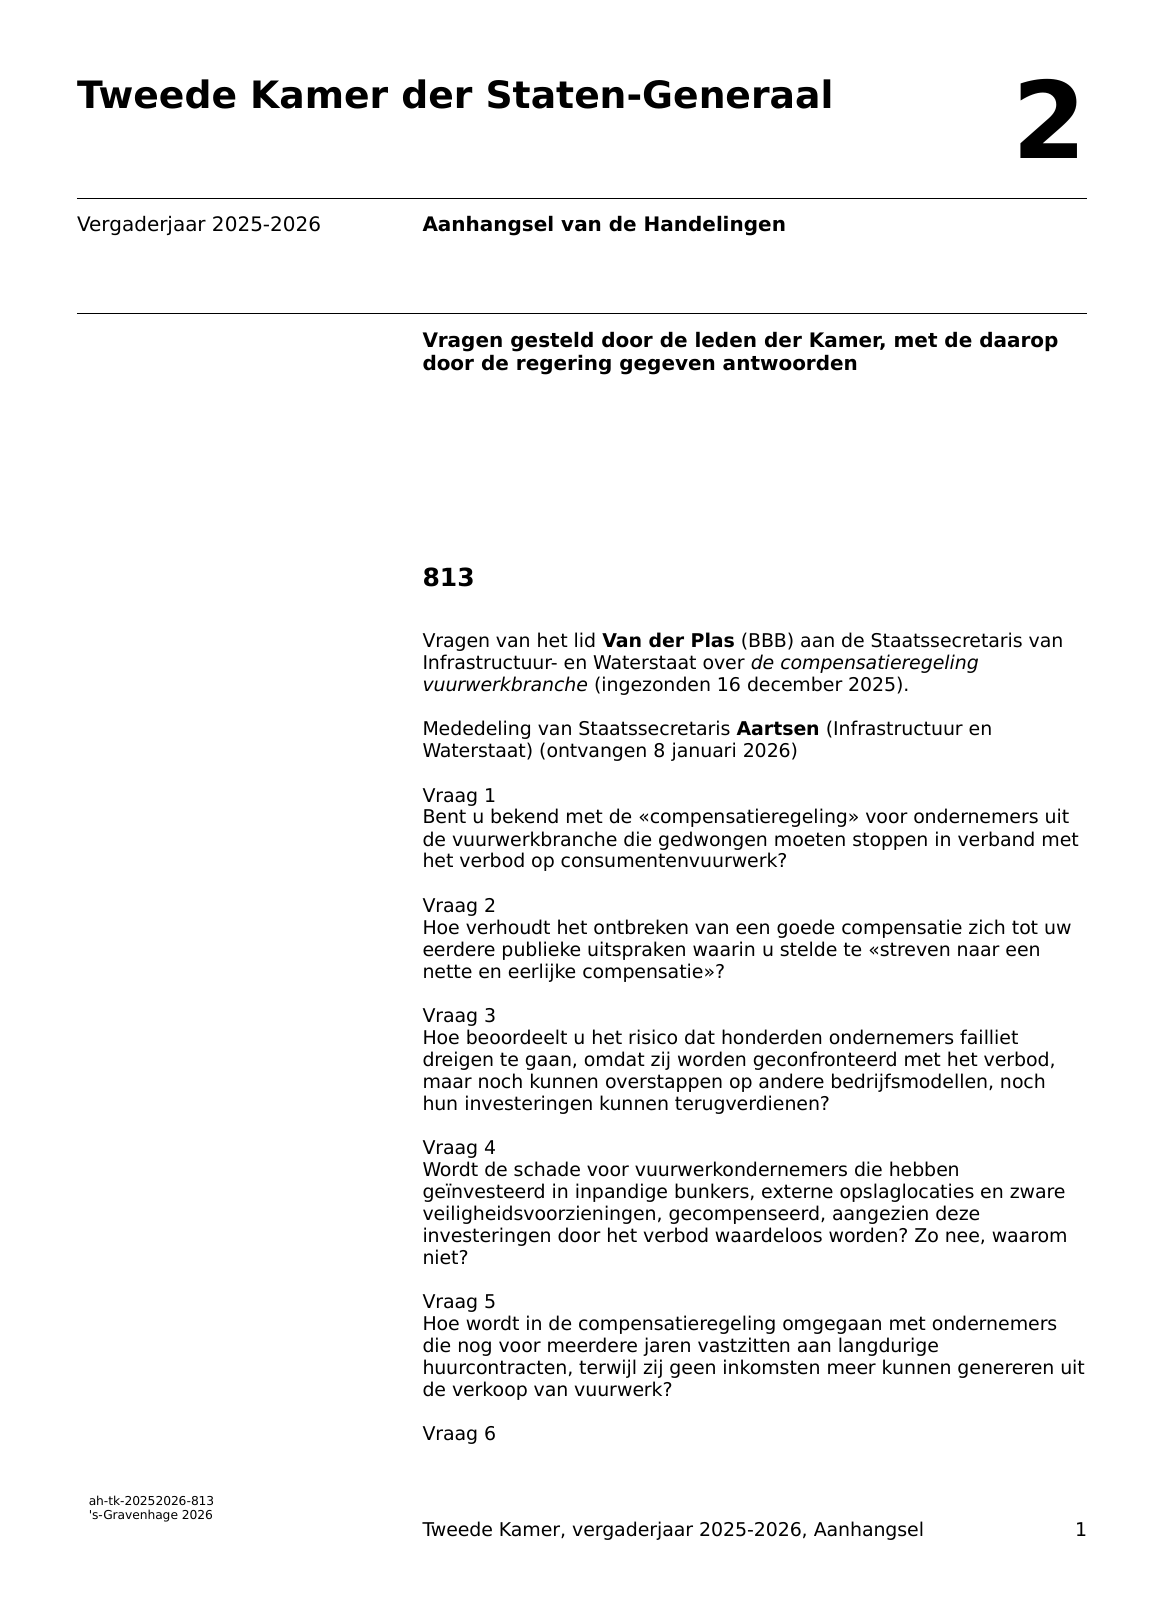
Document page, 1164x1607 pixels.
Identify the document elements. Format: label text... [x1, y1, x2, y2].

text 's-Gravenhage 2026 [88, 1508, 323, 1522]
text Mededeling van Staatssecretaris Aartsen (Infrastructuur en Waterstaat) (ontvangen 8 januari 2026) [422, 718, 1087, 762]
text Vraag 3 [422, 1005, 1087, 1027]
text Vraag 1 [422, 784, 1087, 806]
table_cell Vragen gesteld door de leden der Kamer, met de daarop door de regering gegeven antwoorden [422, 314, 1087, 375]
table_cell Aanhangsel van de Handelingen [422, 199, 1087, 313]
table_header 2 [886, 59, 1087, 198]
text ah-tk-20252026-813 [88, 1494, 323, 1508]
text Vragen van het lid Van der Plas (BBB) aan de Staatssecretaris van Infrastructuur- en Waterstaat over de compensatieregeling vuurwerkbranche (ingezonden 16 december 2025). [422, 630, 1087, 696]
text Hoe verhoudt het ontbreken van een goede compensatie zich tot uw eerdere publieke uitspraken waarin u stelde te «streven naar een nette en eerlijke compensatie»? [422, 917, 1087, 982]
text Vraag 2 [422, 894, 1087, 917]
text Bent u bekend met de «compensatieregeling» voor ondernemers uit de vuurwerkbranche die gedwongen moeten stoppen in verband met het verbod op consumentenvuurwerk? [422, 806, 1087, 872]
text Hoe wordt in de compensatieregeling omgegaan met ondernemers die nog voor meerdere jaren vastzitten aan langdurige huurcontracten, terwijl zij geen inkomsten meer kunnen genereren uit de verkoop van vuurwerk? [422, 1313, 1087, 1401]
text Wordt de schade voor vuurwerkondernemers die hebben geïnvesteerd in inpandige bunkers, externe opslaglocaties en zware veiligheidsvoorzieningen, gecompenseerd, aangezien deze investeringen door het verbod waardeloos worden? Zo nee, waarom niet? [422, 1159, 1087, 1269]
table_cell [77, 314, 422, 375]
text Vraag 5 [422, 1291, 1087, 1313]
text Vraag 6 [422, 1423, 1087, 1445]
table_cell Vergaderjaar 2025-2026 [77, 199, 422, 313]
text Hoe beoordeelt u het risico dat honderden ondernemers failliet dreigen te gaan, omdat zij worden geconfronteerd met het verbod, maar noch kunnen overstappen op andere bedrijfsmodellen, noch hun investeringen kunnen terugverdienen? [422, 1027, 1087, 1114]
text Vraag 4 [422, 1137, 1087, 1159]
table_header Tweede Kamer der Staten-Generaal [77, 59, 886, 198]
text 813 [422, 563, 1087, 592]
